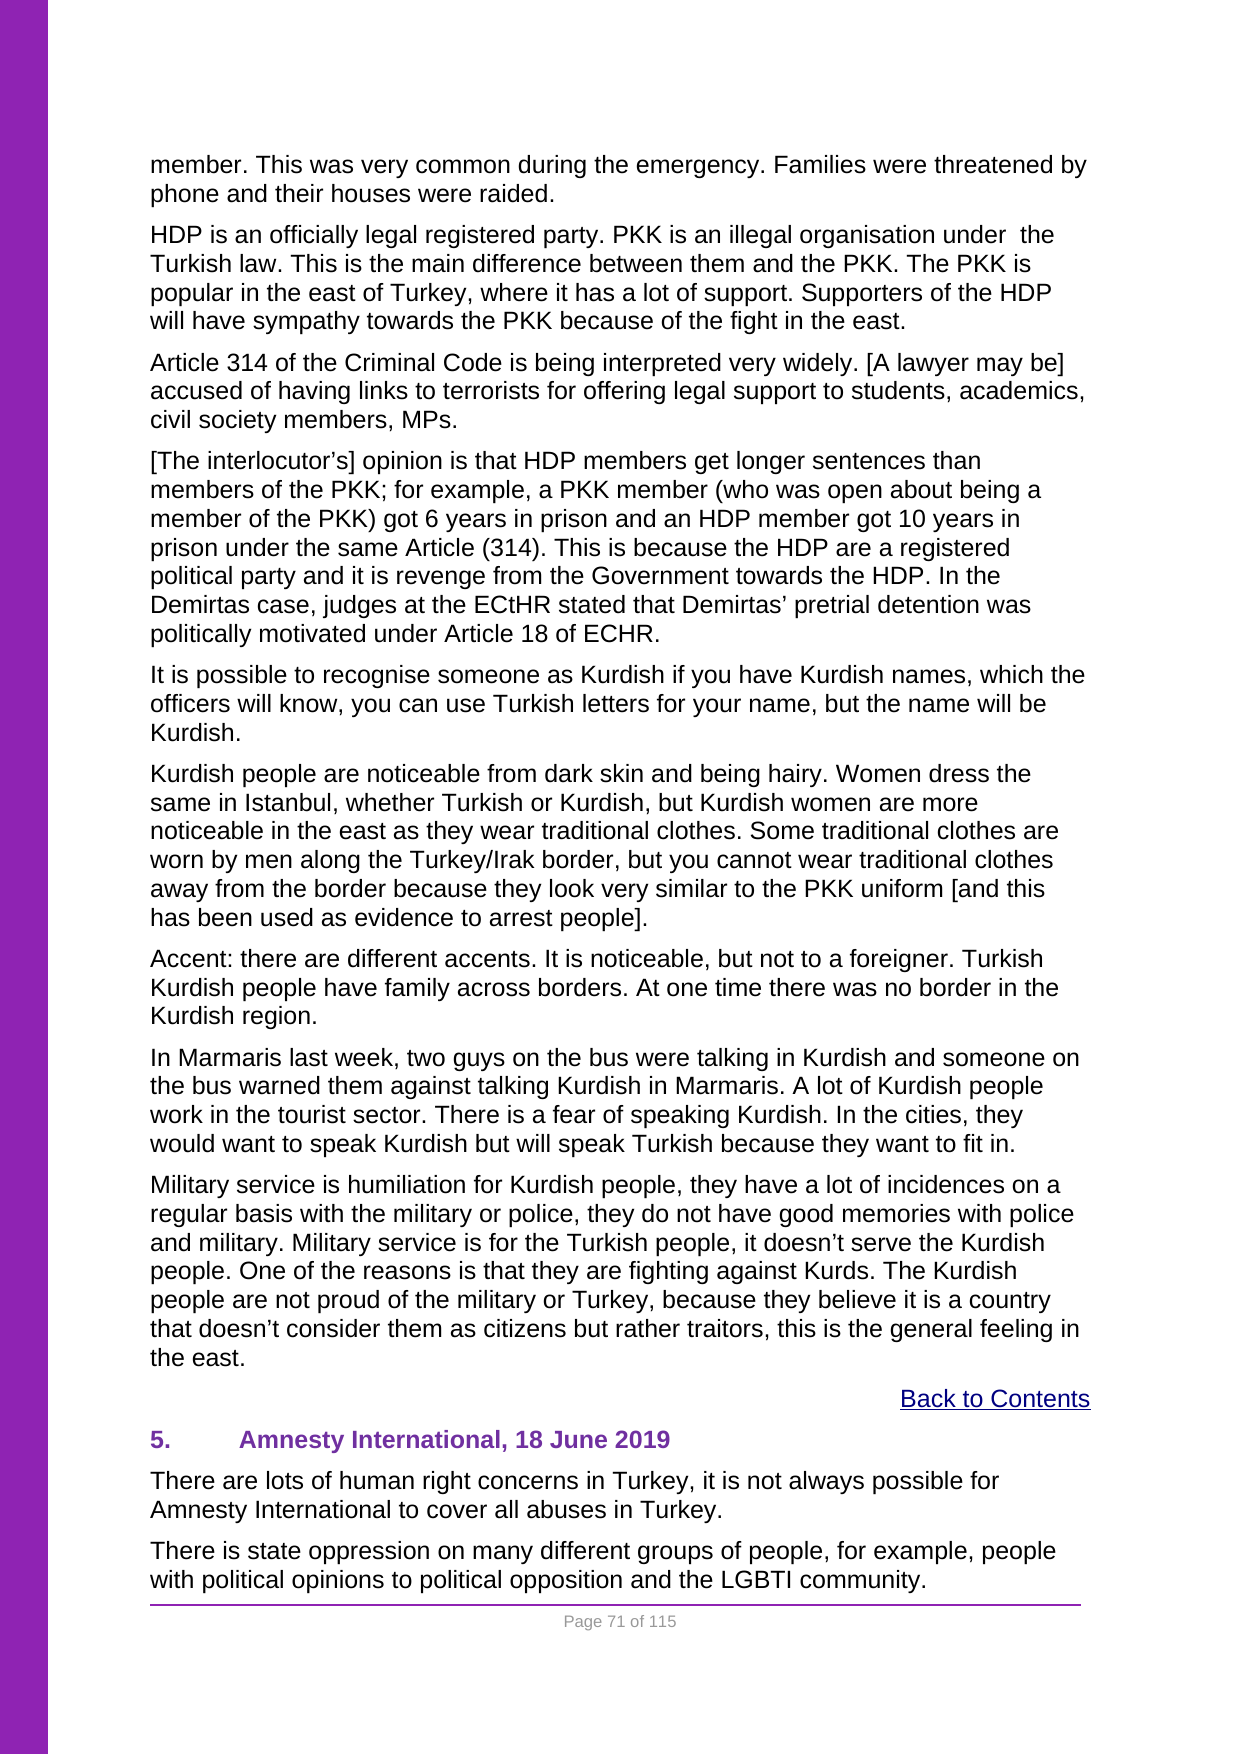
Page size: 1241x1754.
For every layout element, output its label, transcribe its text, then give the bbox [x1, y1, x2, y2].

subtitle Back to Contents [150, 1384, 1090, 1412]
text Article 314 of the Criminal Code is being interpreted very widely. [A lawyer may be] accused of having links to terrorists for offering legal support to students, academics, civil society members, MPs. [150, 347, 1090, 434]
text In Marmaris last week, two guys on the bus were talking in Kurdish and someone on the bus warned them against talking Kurdish in Marmaris. A lot of Kurdish people work in the tourist sector. There is a fear of speaking Kurdish. In the cities, they would want to speak Kurdish but will speak Turkish because they want to fit in. [150, 1042, 1090, 1157]
text There is state oppression on many different groups of people, for example, people with political opinions to political opposition and the LGBTI community. [150, 1536, 1090, 1594]
subtitle Amnesty International, 18 June 2019 [150, 1425, 1090, 1454]
text There are lots of human right concerns in Turkey, it is not always possible for Amnesty International to cover all abuses in Turkey. [150, 1466, 1090, 1524]
text HDP is an officially legal registered party. PKK is an illegal organisation under the Turkish law. This is the main difference between them and the PKK. The PKK is popular in the east of Turkey, where it has a lot of support. Supporters of the HDP will have sympathy towards the PKK because of the fight in the east. [150, 220, 1090, 335]
text Military service is humiliation for Kurdish people, they have a lot of incidences on a regular basis with the military or police, they do not have good memories with police and military. Military service is for the Turkish people, it doesn’t serve the Kurdish people. One of the reasons is that they are fighting against Kurds. The Kurdish people are not proud of the military or Turkey, because they believe it is a country that doesn’t consider them as citizens but rather traitors, this is the general feeling in the east. [150, 1170, 1090, 1371]
text Kurdish people are noticeable from dark skin and being hairy. Women dress the same in Istanbul, whether Turkish or Kurdish, but Kurdish women are more noticeable in the east as they wear traditional clothes. Some traditional clothes are worn by men along the Turkey/Irak border, but you cannot wear traditional clothes away from the border because they look very similar to the PKK uniform [and this has been used as evidence to arrest people]. [150, 759, 1090, 931]
text member. This was very common during the emergency. Families were threatened by phone and their houses were raided. [150, 150, 1090, 207]
text It is possible to recognise someone as Kurdish if you have Kurdish names, which the officers will know, you can use Turkish letters for your name, but the name will be Kurdish. [150, 660, 1090, 746]
text [The interlocutor’s] opinion is that HDP members get longer sentences than members of the PKK; for example, a PKK member (who was open about being a member of the PKK) got 6 years in prison and an HDP member got 10 years in prison under the same Article (314). This is because the HDP are a registered political party and it is revenge from the Government towards the HDP. In the Demirtas case, judges at the ECtHR stated that Demirtas’ pretrial detention was politically motivated under Article 18 of ECHR. [150, 446, 1090, 647]
text Accent: there are different accents. It is noticeable, but not to a foreigner. Turkish Kurdish people have family across borders. At one time there was no border in the Kurdish region. [150, 944, 1090, 1030]
